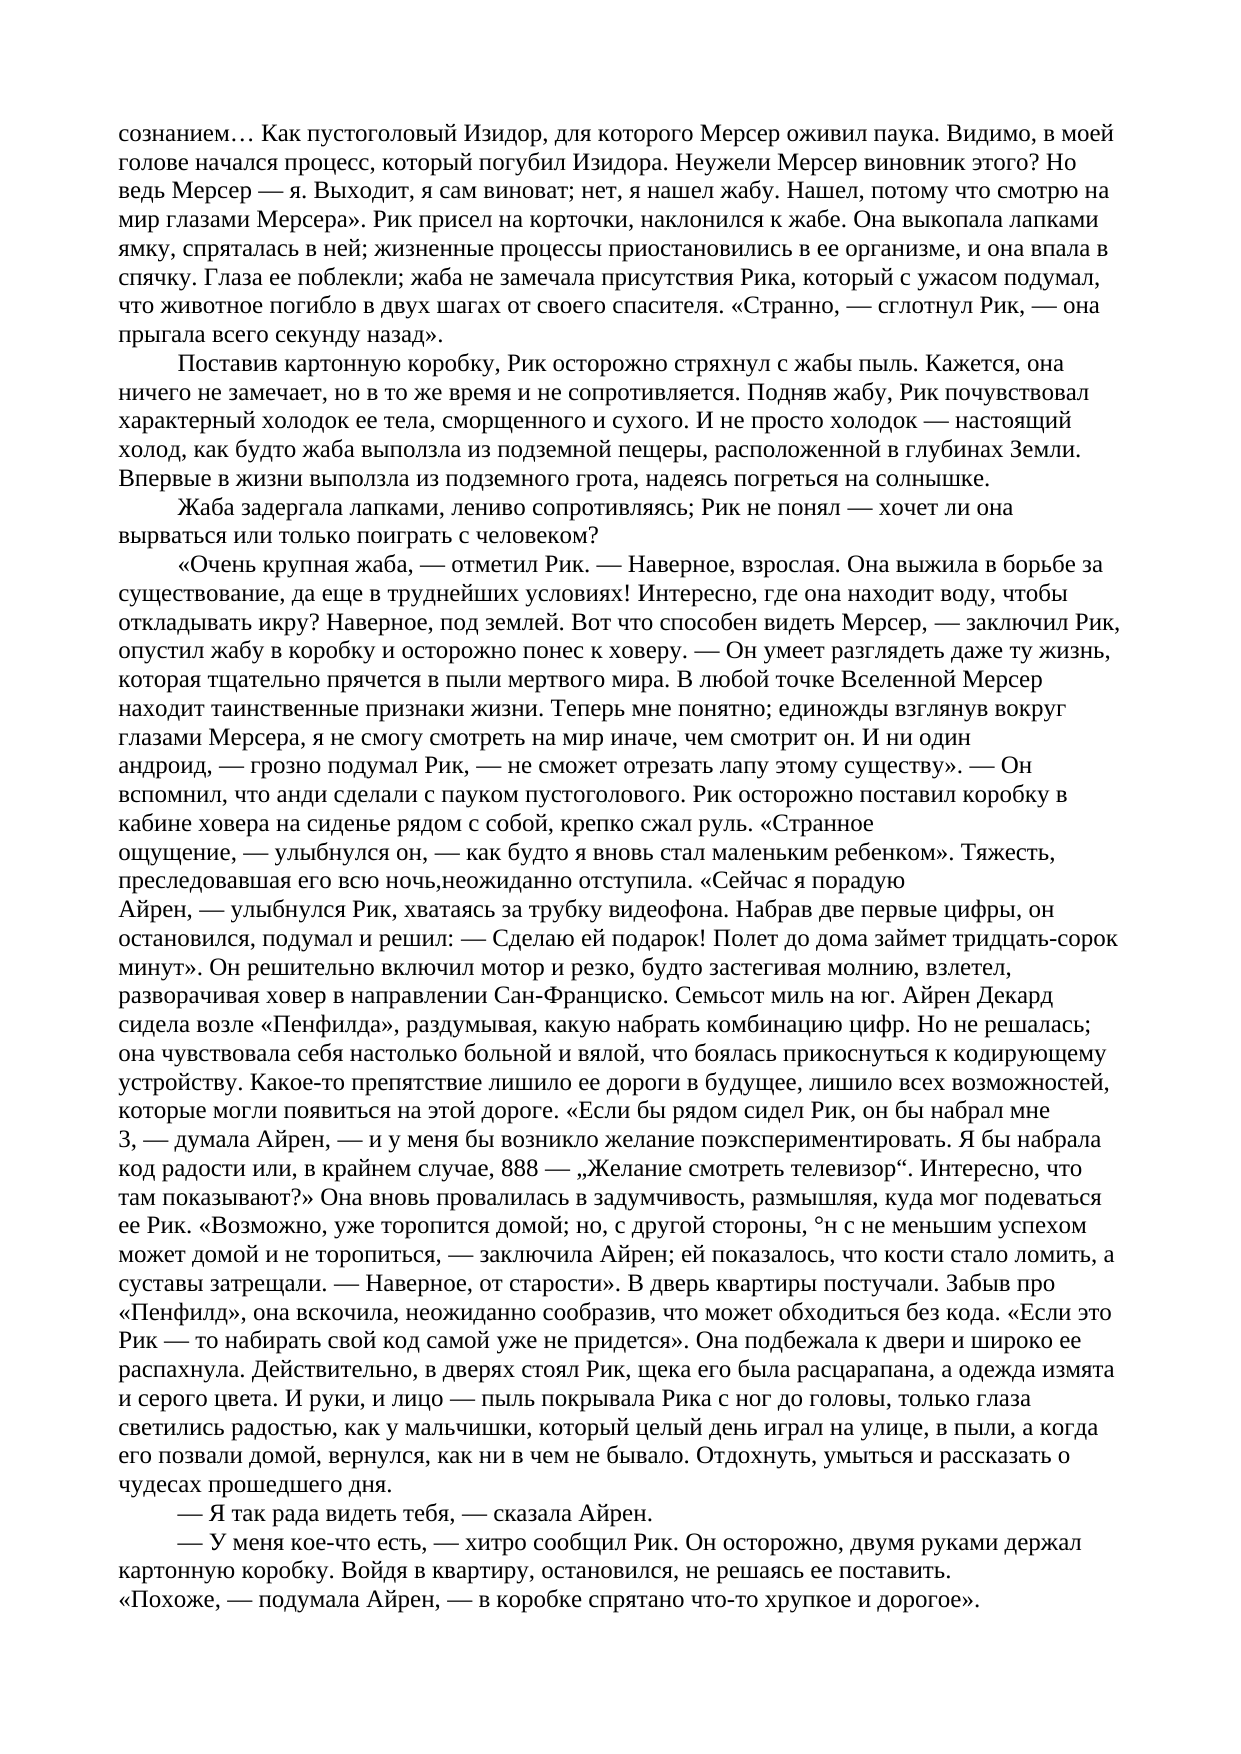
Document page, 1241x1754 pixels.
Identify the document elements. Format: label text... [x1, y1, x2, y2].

text «Очень крупная жаба, — отметил Рик. — Наверное, взрослая. Она выжила в борьбе за существование, да еще в труднейших условиях! Интересно, где она находит воду, чтобы откладывать икру? Наверное, под землей. Вот что способен видеть Мерсер, — заключил Рик, опустил жабу в коробку и осторожно понес к ховеру. — Он умеет разглядеть даже ту жизнь, которая тщательно прячется в пыли мертвого мира. В любой точке Вселенной Мерсер находит таинственные признаки жизни. Теперь мне понятно; единожды взглянув вокруг глазами Мерсера, я не смогу смотреть на мир иначе, чем смотрит он. И ни один андроид, — грозно подумал Рик, — не сможет отрезать лапу этому существу». — Он вспомнил, что анди сделали с пауком пустоголового. Рик осторожно поставил коробку в кабине ховера на сиденье рядом с собой, крепко сжал руль. «Странное ощущение, — улыбнулся он, — как будто я вновь стал маленьким ребенком». Тяжесть, преследовавшая его всю ночь,неожиданно отступила. «Сейчас я порадую Айрен, — улыбнулся Рик, хватаясь за трубку видеофона. Набрав две первые цифры, он остановился, подумал и решил: — Сделаю ей подарок! Полет до дома займет тридцать-сорок минут». Он решительно включил мотор и резко, будто застегивая молнию, взлетел, разворачивая ховер в направлении Сан-Франциско. Семьсот миль на юг. Айрен Декард сидела возле «Пенфилда», раздумывая, какую набрать комбинацию цифр. Но не решалась; она чувствовала себя настолько больной и вялой, что боялась прикоснуться к кодирующему устройству. Какое-то препятствие лишило ее дороги в будущее, лишило всех возможностей, которые могли появиться на этой дороге. «Если бы рядом сидел Рик, он бы набрал мне 3, — думала Айрен, — и у меня бы возникло желание поэкспериментировать. Я бы набрала код радости или, в крайнем случае, 888 — „Желание смотреть телевизор“. Интересно, что там показывают?» Она вновь провалилась в задумчивость, размышляя, куда мог подеваться ее Рик. «Возможно, уже торопится домой; но, с другой стороны, °н с не меньшим успехом может домой и не торопиться, — заключила Айрен; ей показалось, что кости стало ломить, а суставы затрещали. — Наверное, от старости». В дверь квартиры постучали. Забыв про «Пенфилд», она вскочила, неожиданно сообразив, что может обходиться без кода. «Если это Рик — то набирать свой код самой уже не придется». Она подбежала к двери и широко ее распахнула. Действительно, в дверях стоял Рик, щека его была расцарапана, а одежда измята и серого цвета. И руки, и лицо — пыль покрывала Рика с ног до головы, только глаза светились радостью, как у мальчишки, который целый день играл на улице, в пыли, а когда его позвали домой, вернулся, как ни в чем не бывало. Отдохнуть, умыться и рассказать о чудесах прошедшего дня. [118, 549, 1122, 1498]
text — У меня кое-что есть, — хитро сообщил Рик. Он осторожно, двумя руками держал картонную коробку. Войдя в квартиру, остановился, не решаясь ее поставить. «Похоже, — подумала Айрен, — в коробке спрятано что-то хрупкое и дорогое». [118, 1527, 1122, 1613]
text Поставив картонную коробку, Рик осторожно стряхнул с жабы пыль. Кажется, она ничего не замечает, но в то же время и не сопротивляется. Подняв жабу, Рик почувствовал характерный холодок ее тела, сморщенного и сухого. И не просто холодок — настоящий холод, как будто жаба выползла из подземной пещеры, расположенной в глубинах Земли. Впервые в жизни выползла из подземного грота, надеясь погреться на солнышке. [118, 348, 1122, 492]
text сознанием… Как пустоголовый Изидор, для которого Мерсер оживил паука. Видимо, в моей голове начался процесс, который погубил Изидора. Неужели Мерсер виновник этого? Но ведь Мерсер — я. Выходит, я сам виноват; нет, я нашел жабу. Нашел, потому что смотрю на мир глазами Мерсера». Рик присел на корточки, наклонился к жабе. Она выкопала лапками ямку, спряталась в ней; жизненные процессы приостановились в ее организме, и она впала в спячку. Глаза ее поблекли; жаба не замечала присутствия Рика, который с ужасом подумал, что животное погибло в двух шагах от своего спасителя. «Странно, — сглотнул Рик, — она прыгала всего секунду назад». [118, 118, 1122, 348]
text — Я так рада видеть тебя, — сказала Айрен. [118, 1498, 1122, 1527]
text Жаба задергала лапками, лениво сопротивляясь; Рик не понял — хочет ли она вырваться или только поиграть с человеком? [118, 492, 1122, 549]
